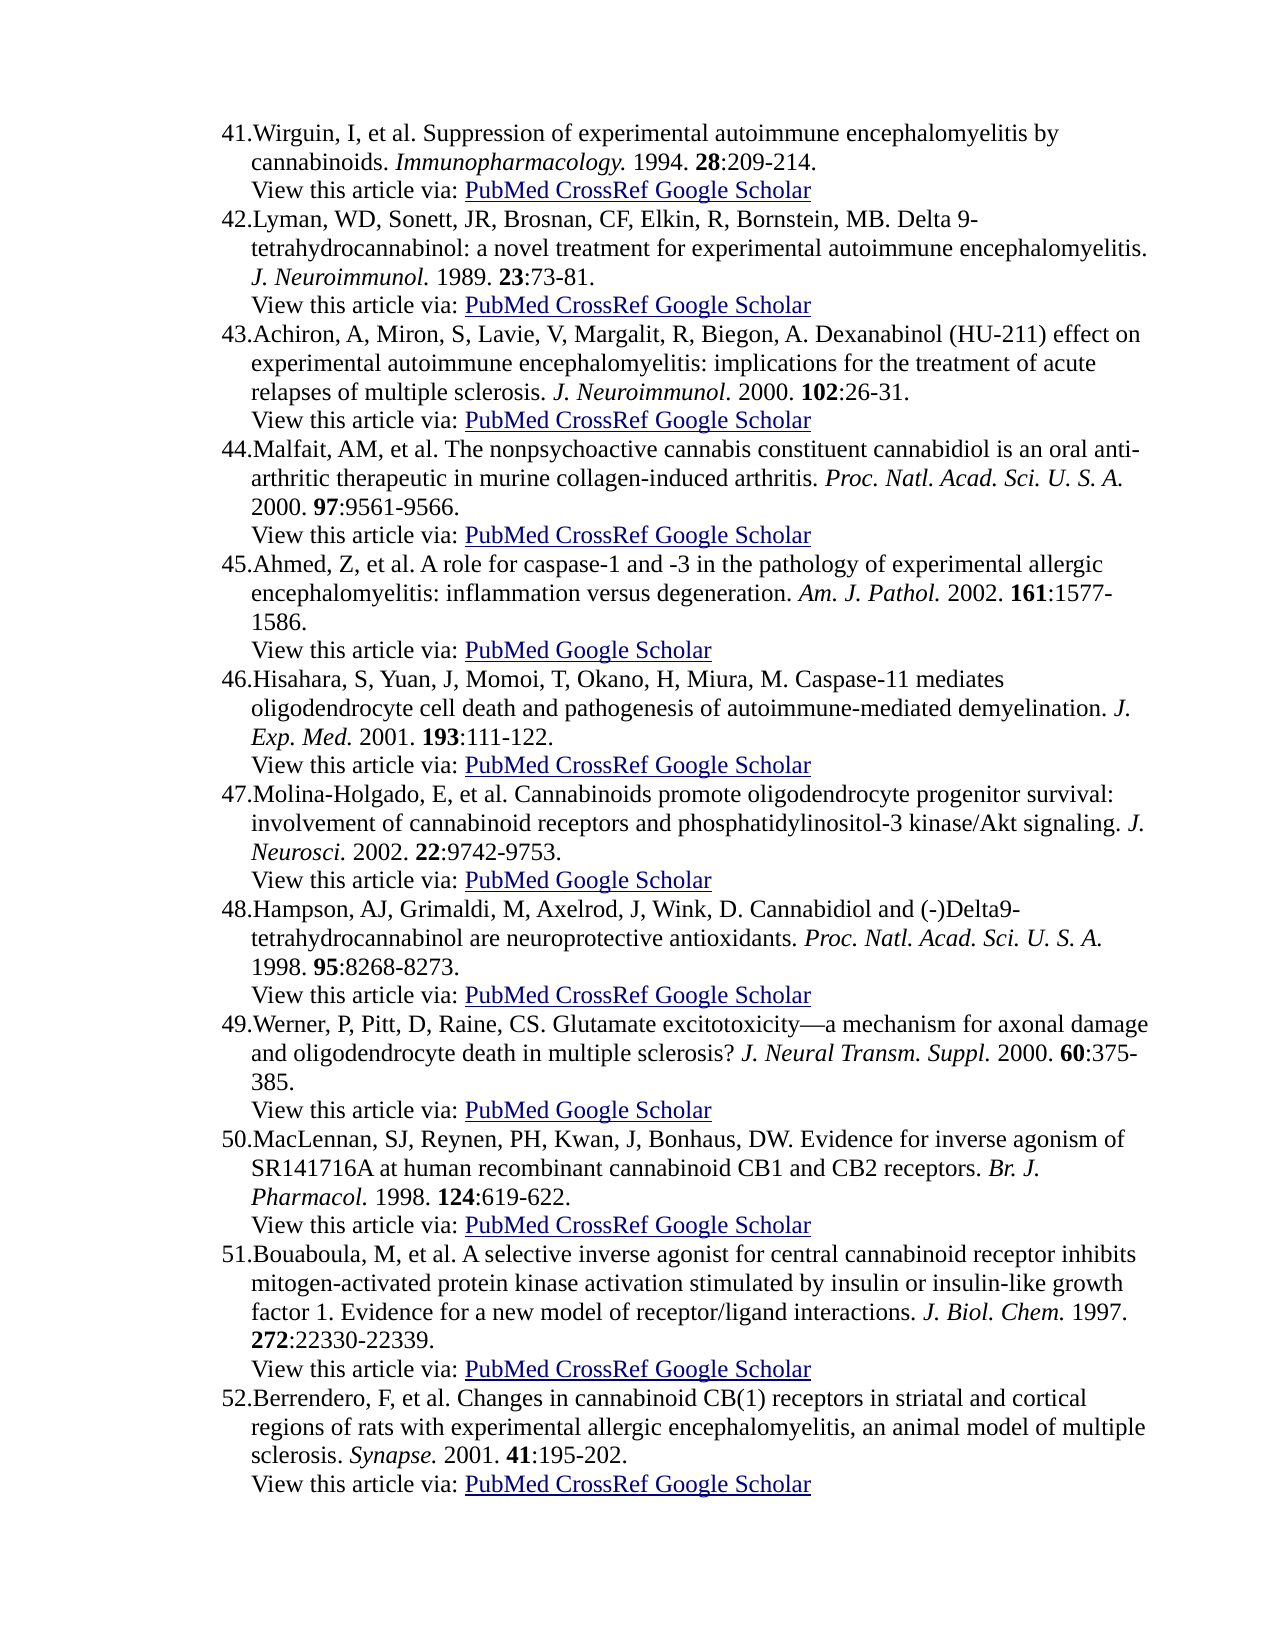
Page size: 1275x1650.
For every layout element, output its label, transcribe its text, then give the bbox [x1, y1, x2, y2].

list MacLennan, SJ, Reynen, PH, Kwan, J, Bonhaus, DW. Evidence for inverse agonism of SR141716A at human recombinant cannabinoid CB1 and CB2 receptors. Br. J. Pharmacol. 1998. 124:619-622. [221, 1124, 1157, 1211]
list View this article via: PubMed Google Scholar [221, 1096, 1157, 1124]
list View this article via: PubMed CrossRef Google Scholar [221, 1354, 1157, 1383]
list View this article via: PubMed CrossRef Google Scholar [221, 176, 1157, 204]
list Wirguin, I, et al. Suppression of experimental autoimmune encephalomyelitis by cannabinoids. Immunopharmacology. 1994. 28:209-214. [221, 118, 1157, 176]
list Lyman, WD, Sonett, JR, Brosnan, CF, Elkin, R, Bornstein, MB. Delta 9-tetrahydrocannabinol: a novel treatment for experimental autoimmune encephalomyelitis. J. Neuroimmunol. 1989. 23:73-81. [221, 204, 1157, 291]
list Hampson, AJ, Grimaldi, M, Axelrod, J, Wink, D. Cannabidiol and (-)Delta9-tetrahydrocannabinol are neuroprotective antioxidants. Proc. Natl. Acad. Sci. U. S. A. 1998. 95:8268-8273. [221, 894, 1157, 981]
list Malfait, AM, et al. The nonpsychoactive cannabis constituent cannabidiol is an oral anti-arthritic therapeutic in murine collagen-induced arthritis. Proc. Natl. Acad. Sci. U. S. A. 2000. 97:9561-9566. [221, 434, 1157, 521]
list View this article via: PubMed CrossRef Google Scholar [221, 751, 1157, 779]
list View this article via: PubMed CrossRef Google Scholar [221, 1211, 1157, 1239]
list View this article via: PubMed CrossRef Google Scholar [221, 1469, 1157, 1498]
list Werner, P, Pitt, D, Raine, CS. Glutamate excitotoxicity—a mechanism for axonal damage and oligodendrocyte death in multiple sclerosis? J. Neural Transm. Suppl. 2000. 60:375-385. [221, 1009, 1157, 1096]
list Hisahara, S, Yuan, J, Momoi, T, Okano, H, Miura, M. Caspase-11 mediates oligodendrocyte cell death and pathogenesis of autoimmune-mediated demyelination. J. Exp. Med. 2001. 193:111-122. [221, 664, 1157, 751]
list View this article via: PubMed Google Scholar [221, 636, 1157, 664]
list View this article via: PubMed CrossRef Google Scholar [221, 981, 1157, 1009]
list Ahmed, Z, et al. A role for caspase-1 and -3 in the pathology of experimental allergic encephalomyelitis: inflammation versus degeneration. Am. J. Pathol. 2002. 161:1577-1586. [221, 549, 1157, 636]
list Berrendero, F, et al. Changes in cannabinoid CB(1) receptors in striatal and cortical regions of rats with experimental allergic encephalomyelitis, an animal model of multiple sclerosis. Synapse. 2001. 41:195-202. [221, 1383, 1157, 1469]
list View this article via: PubMed CrossRef Google Scholar [221, 521, 1157, 549]
list Bouaboula, M, et al. A selective inverse agonist for central cannabinoid receptor inhibits mitogen-activated protein kinase activation stimulated by insulin or insulin-like growth factor 1. Evidence for a new model of receptor/ligand interactions. J. Biol. Chem. 1997. 272:22330-22339. [221, 1239, 1157, 1354]
list Achiron, A, Miron, S, Lavie, V, Margalit, R, Biegon, A. Dexanabinol (HU-211) effect on experimental autoimmune encephalomyelitis: implications for the treatment of acute relapses of multiple sclerosis. J. Neuroimmunol. 2000. 102:26-31. [221, 319, 1157, 406]
list Molina-Holgado, E, et al. Cannabinoids promote oligodendrocyte progenitor survival: involvement of cannabinoid receptors and phosphatidylinositol-3 kinase/Akt signaling. J. Neurosci. 2002. 22:9742-9753. [221, 779, 1157, 866]
list View this article via: PubMed CrossRef Google Scholar [221, 291, 1157, 319]
list View this article via: PubMed Google Scholar [221, 866, 1157, 894]
list View this article via: PubMed CrossRef Google Scholar [221, 406, 1157, 434]
